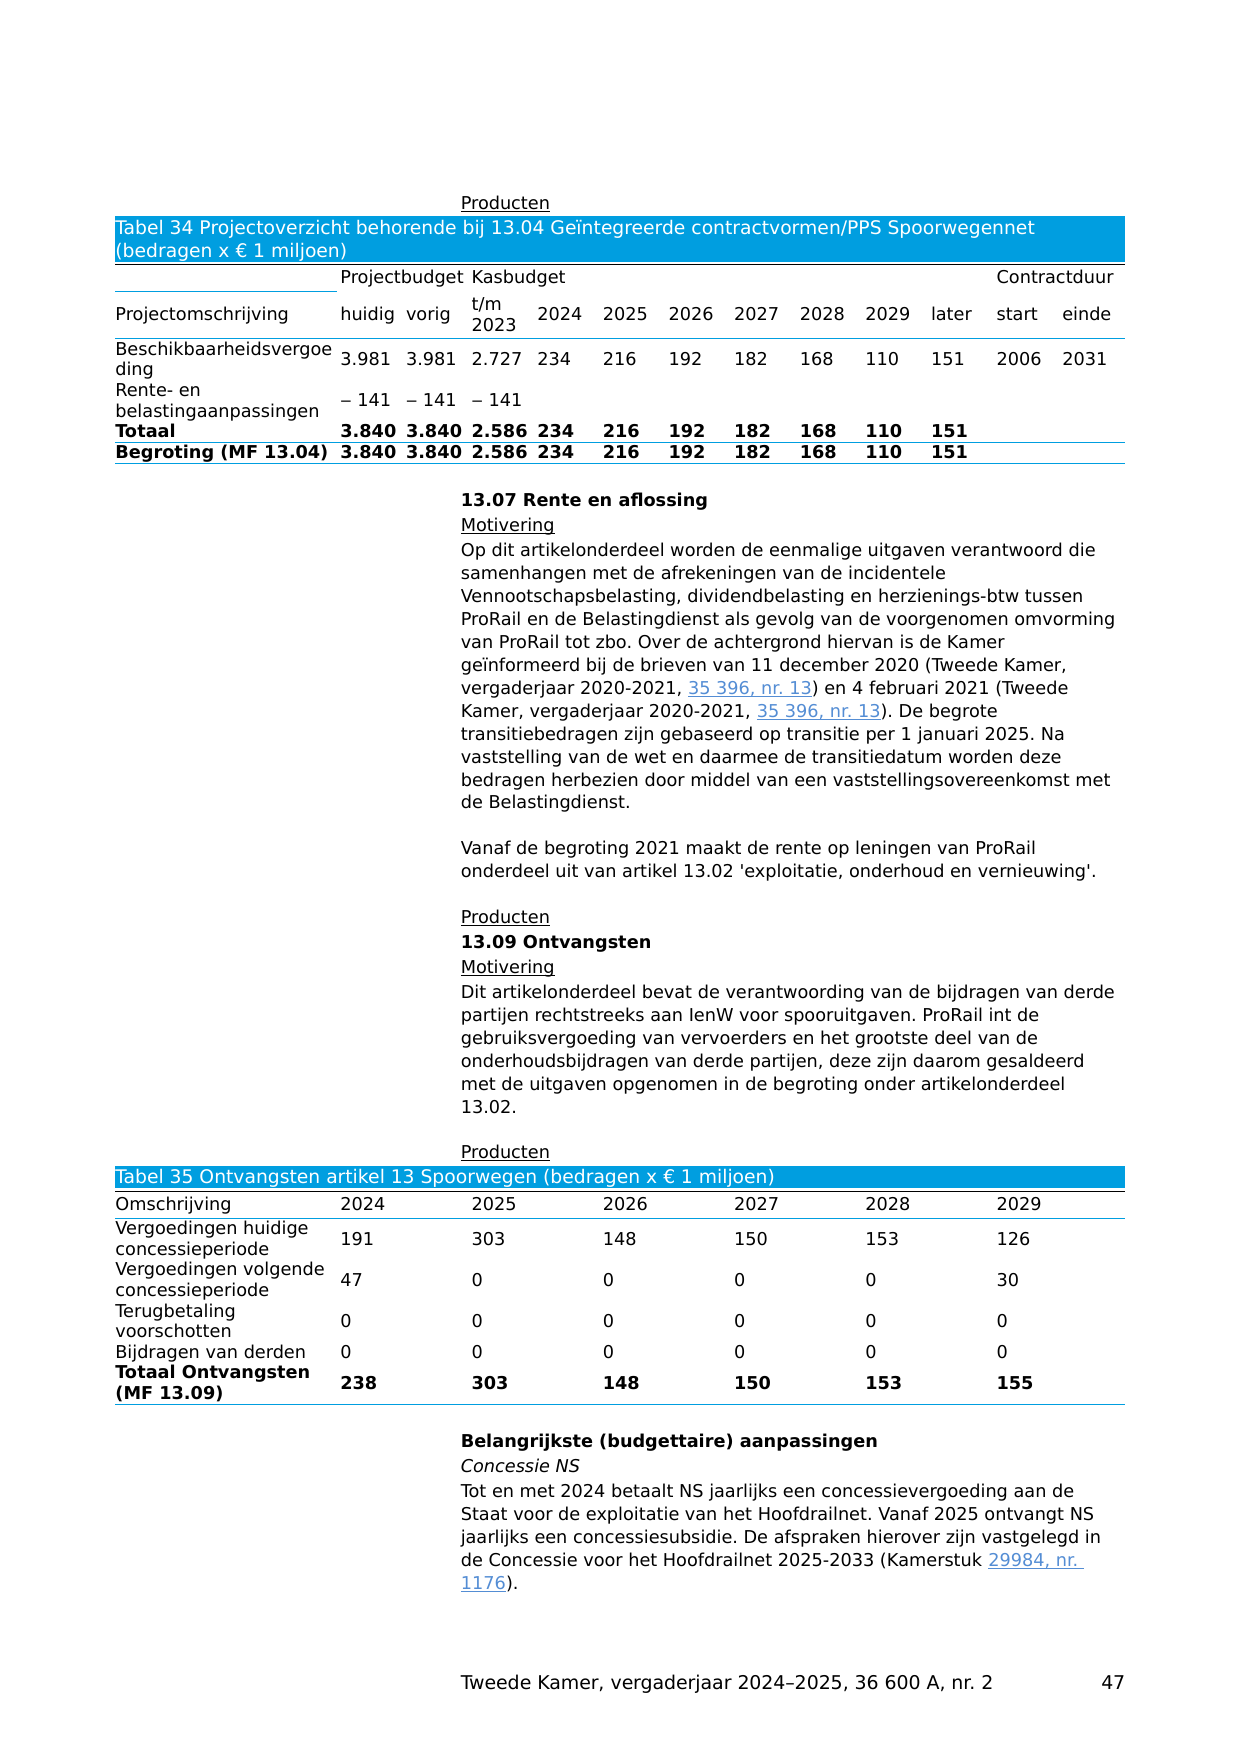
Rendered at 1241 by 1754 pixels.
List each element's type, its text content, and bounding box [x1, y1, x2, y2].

table_cell 3.840 [403, 421, 468, 442]
table_cell ‒ 141 [403, 380, 468, 421]
table_cell 2.586 [469, 443, 534, 463]
table_cell 0 [469, 1301, 600, 1342]
table_cell 182 [731, 421, 797, 442]
table_cell [665, 380, 731, 421]
table_cell [1059, 421, 1125, 442]
table_cell 30 [994, 1259, 1125, 1301]
table_cell Vergoedingen volgende concessieperiode [115, 1259, 337, 1301]
table_cell 2027 [731, 291, 797, 338]
table_cell 2024 [337, 1192, 468, 1218]
table_cell start [994, 291, 1059, 338]
table_cell 2027 [731, 1192, 862, 1218]
table_cell 0 [600, 1342, 731, 1362]
text Vanaf de begroting 2021 maakt de rente op leningen van ProRail onderdeel uit van artikel 13.02 'exploitatie, onderhoud en vernieuwing'. [461, 836, 1125, 882]
table_cell 2006 [994, 339, 1059, 380]
table_cell Beschikbaarheidsvergoeding [115, 339, 337, 380]
text Op dit artikelonderdeel worden de eenmalige uitgaven verantwoord die samenhangen met de afrekeningen van de incidentele Vennootschapsbelasting, dividendbelasting en herzienings-btw tussen ProRail en de Belastingdienst als gevolg van de voorgenomen omvorming van ProRail tot zbo. Over de achtergrond hiervan is de Kamer geïnformeerd bij de brieven van 11 december 2020 (Tweede Kamer, vergaderjaar 2020-2021, 35 396, nr. 13) en 4 februari 2021 (Tweede Kamer, vergaderjaar 2020-2021, 35 396, nr. 13). De begrote transitiebedragen zijn gebaseerd op transitie per 1 januari 2025. Na vaststelling van de wet en daarmee de transitiedatum worden deze bedragen herbezien door middel van een vaststellingsovereenkomst met de Belastingdienst. [461, 538, 1125, 813]
table_cell [534, 380, 600, 421]
table_cell 148 [600, 1363, 731, 1404]
table_cell 2031 [1059, 339, 1125, 380]
table_cell 3.840 [337, 421, 403, 442]
table_cell 234 [534, 443, 600, 463]
table_cell t/m 2023 [469, 291, 534, 338]
table_cell 0 [862, 1301, 993, 1342]
table_cell 2.586 [469, 421, 534, 442]
table_cell 110 [862, 421, 928, 442]
table_cell 192 [665, 443, 731, 463]
table_cell Vergoedingen huidige concessieperiode [115, 1219, 337, 1259]
table_cell 168 [797, 339, 862, 380]
table_cell Rente- en belastingaanpassingen [115, 380, 337, 421]
table_cell 47 [337, 1259, 468, 1301]
table_cell 155 [994, 1363, 1125, 1404]
table_cell 151 [928, 339, 993, 380]
table_cell 2026 [665, 291, 731, 338]
table_cell 216 [600, 421, 665, 442]
table_cell [1059, 443, 1125, 463]
table_cell Projectbudget [337, 265, 468, 291]
table_cell vorig [403, 291, 468, 338]
table_cell 153 [862, 1219, 993, 1259]
table_cell 153 [862, 1363, 993, 1404]
table_cell huidig [337, 291, 403, 338]
table_cell ‒ 141 [337, 380, 403, 421]
table_cell Totaal [115, 421, 337, 442]
table_cell 0 [731, 1342, 862, 1362]
table_cell 2025 [600, 291, 665, 338]
table_cell 191 [337, 1219, 468, 1259]
table_cell 0 [600, 1259, 731, 1301]
table_cell 110 [862, 339, 928, 380]
table_cell 234 [534, 339, 600, 380]
table_cell 0 [731, 1301, 862, 1342]
table_cell Kasbudget [469, 265, 993, 291]
table_cell Projectomschrijving [115, 292, 337, 338]
text Belangrijkste (budgettaire) aanpassingen [461, 1429, 1125, 1452]
table_cell 151 [928, 443, 993, 463]
table_cell 2029 [994, 1192, 1125, 1218]
table_cell Begroting (MF 13.04) [115, 443, 337, 463]
text Tot en met 2024 betaalt NS jaarlijks een concessievergoeding aan de Staat voor de exploitatie van het Hoofdrailnet. Vanaf 2025 ontvangt NS jaarlijks een concessiesubsidie. De afspraken hierover zijn vastgelegd in de Concessie voor het Hoofdrailnet 2025-2033 (Kamerstuk 29984, nr. 1176). [461, 1479, 1125, 1594]
text Producten [461, 1141, 1125, 1163]
table_cell [797, 380, 862, 421]
table_cell Contractduur [994, 265, 1125, 291]
table_cell Totaal Ontvangsten (MF 13.09) [115, 1363, 337, 1404]
table_cell 3.840 [337, 443, 403, 463]
table_cell 126 [994, 1219, 1125, 1259]
table_cell 192 [665, 421, 731, 442]
table_cell 0 [337, 1342, 468, 1362]
table_cell 0 [994, 1301, 1125, 1342]
table_cell 0 [469, 1259, 600, 1301]
table_cell 2028 [862, 1192, 993, 1218]
table_cell later [928, 291, 993, 338]
text Motivering [461, 513, 1125, 536]
table_cell 303 [469, 1219, 600, 1259]
table_cell [862, 380, 928, 421]
table_cell 168 [797, 421, 862, 442]
table_cell 234 [534, 421, 600, 442]
table_cell 192 [665, 339, 731, 380]
table_cell 3.840 [403, 443, 468, 463]
table_cell 0 [862, 1259, 993, 1301]
table_cell 182 [731, 339, 797, 380]
text 13.07 Rente en aflossing [461, 488, 1125, 511]
table_cell [994, 443, 1059, 463]
table_cell 150 [731, 1219, 862, 1259]
table_cell 216 [600, 443, 665, 463]
table_cell 2.727 [469, 339, 534, 380]
table_cell 150 [731, 1363, 862, 1404]
table_cell 168 [797, 443, 862, 463]
table_cell 0 [731, 1259, 862, 1301]
table_cell 0 [994, 1342, 1125, 1362]
table_cell 148 [600, 1219, 731, 1259]
table_cell Bijdragen van derden [115, 1342, 337, 1362]
table_cell [115, 265, 337, 291]
table_cell Terugbetaling voorschotten [115, 1301, 337, 1342]
text 13.09 Ontvangsten [461, 930, 1125, 953]
text Concessie NS [461, 1454, 1125, 1477]
table_cell [731, 380, 797, 421]
table_cell 2024 [534, 291, 600, 338]
table_cell 2026 [600, 1192, 731, 1218]
table_cell 238 [337, 1363, 468, 1404]
table_cell 0 [469, 1342, 600, 1362]
table_cell 303 [469, 1363, 600, 1404]
text Producten [461, 191, 1125, 214]
table_cell 216 [600, 339, 665, 380]
table_cell 2028 [797, 291, 862, 338]
table_cell [928, 380, 993, 421]
table_cell 151 [928, 421, 993, 442]
table_cell einde [1059, 291, 1125, 338]
table_cell 2025 [469, 1192, 600, 1218]
table_cell Omschrijving [115, 1192, 337, 1218]
text Producten [461, 905, 1125, 928]
table_cell [994, 421, 1059, 442]
table_cell 0 [600, 1301, 731, 1342]
table_cell 0 [337, 1301, 468, 1342]
table_cell 3.981 [403, 339, 468, 380]
text Motivering [461, 955, 1125, 978]
table_cell [1059, 380, 1125, 421]
table_cell [600, 380, 665, 421]
table_cell 0 [862, 1342, 993, 1362]
table_cell ‒ 141 [469, 380, 534, 421]
table_cell 110 [862, 443, 928, 463]
text Dit artikelonderdeel bevat de verantwoording van de bijdragen van derde partijen rechtstreeks aan IenW voor spooruitgaven. ProRail int de gebruiksvergoeding van vervoerders en het grootste deel van de onderhoudsbijdragen van derde partijen, deze zijn daarom gesaldeerd met de uitgaven opgenomen in de begroting onder artikelonderdeel 13.02. [461, 980, 1125, 1118]
table_cell 3.981 [337, 339, 403, 380]
table_cell 182 [731, 443, 797, 463]
table_cell 2029 [862, 291, 928, 338]
table_cell [994, 380, 1059, 421]
